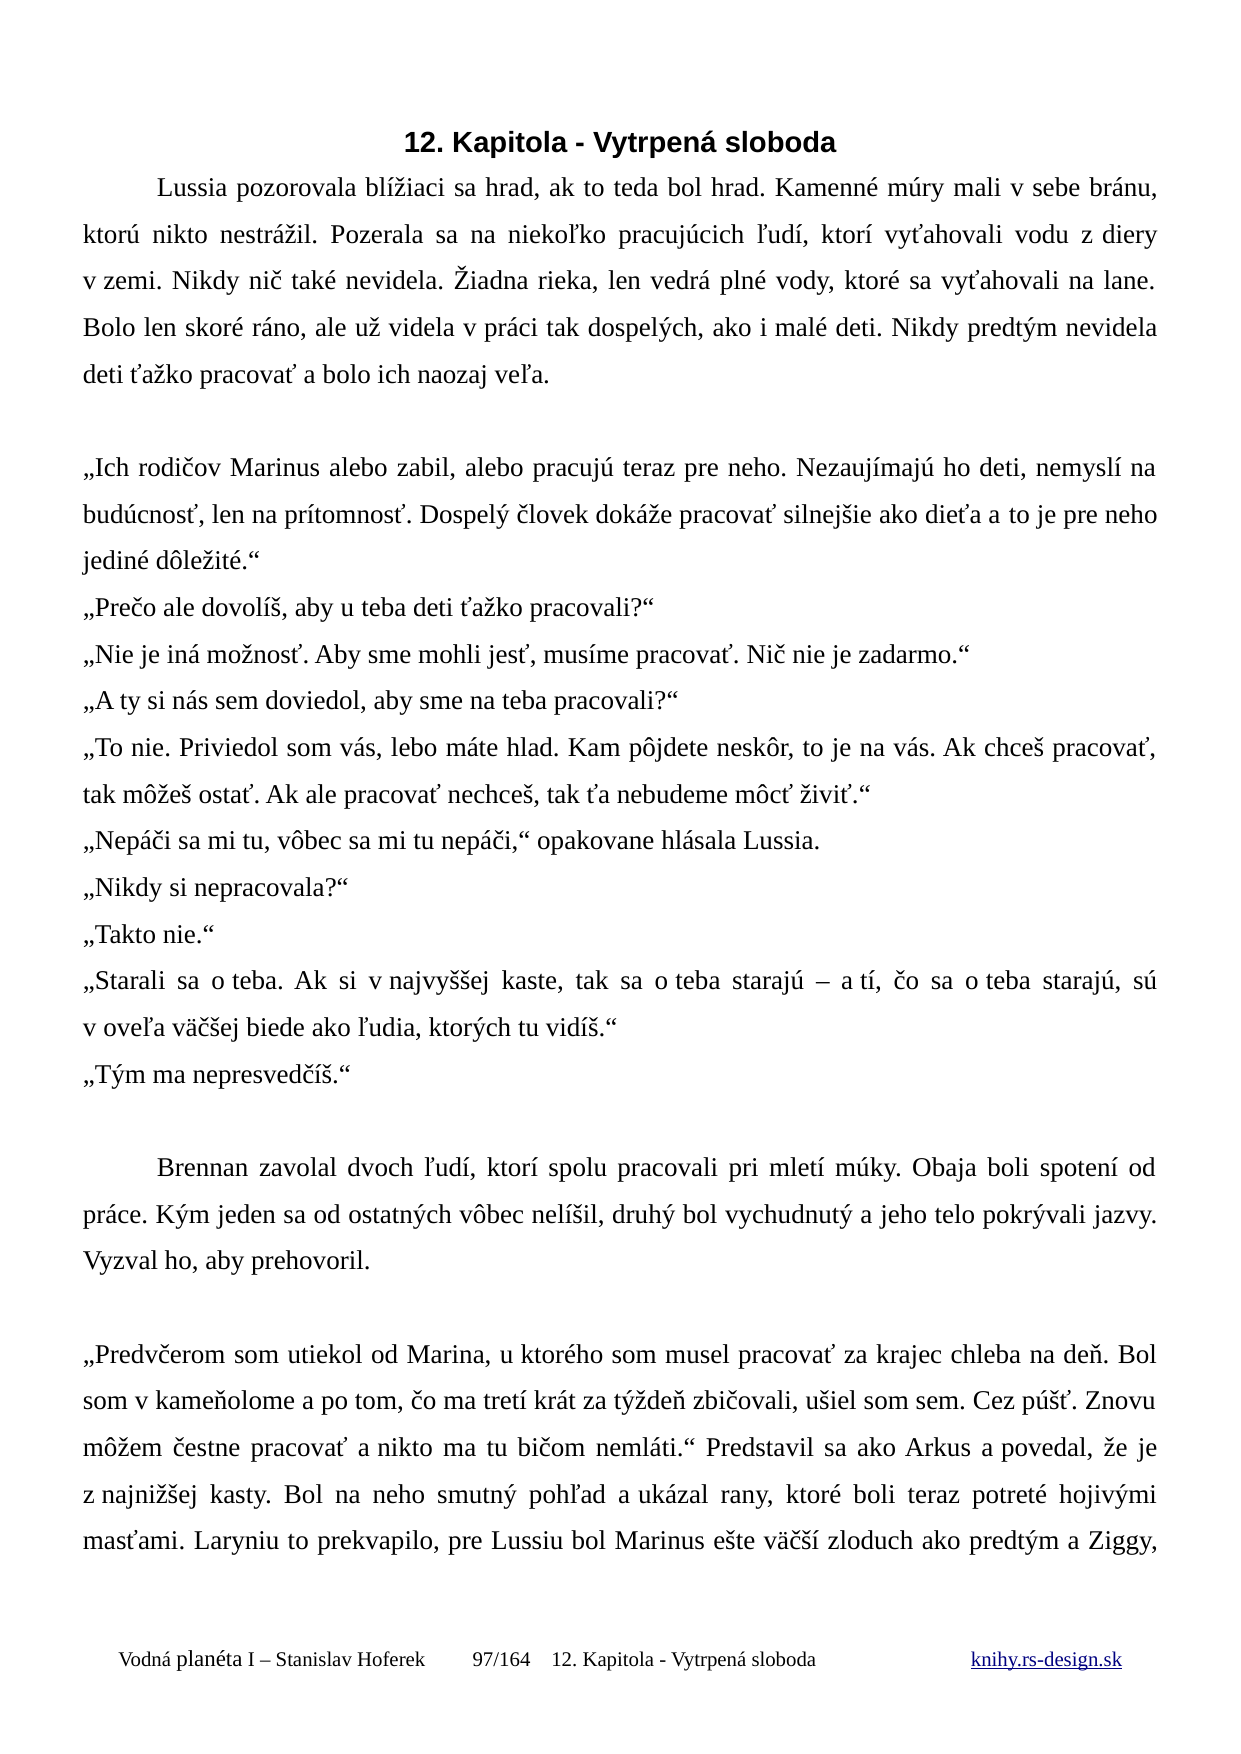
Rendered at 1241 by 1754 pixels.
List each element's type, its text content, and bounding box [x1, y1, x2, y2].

text „To nie. Priviedol som vás, lebo máte hlad. Kam pôjdete neskôr, to je na vás. Ak chceš pracovať, tak môžeš ostať. Ak ale pracovať nechceš, tak ťa nebudeme môcť živiť.“ [83, 731, 1157, 809]
text Brennan zavolal dvoch ľudí, ktorí spolu pracovali pri mletí múky. Obaja boli spotení od práce. Kým jeden sa od ostatných vôbec nelíšil, druhý bol vychudnutý a jeho telo pokrývali jazvy. Vyzval ho, aby prehovoril. [83, 1151, 1157, 1276]
text „Nepáči sa mi tu, vôbec sa mi tu nepáči,“ opakovane hlásala Lussia. [83, 824, 1157, 856]
text „Starali sa o teba. Ak si v najvyššej kaste, tak sa o teba starajú – a tí, čo sa o teba starajú, sú v oveľa väčšej biede ako ľudia, ktorých tu vidíš.“ [83, 964, 1157, 1042]
text „Takto nie.“ [83, 918, 1157, 949]
text „Predvčerom som utiekol od Marina, u ktorého som musel pracovať za krajec chleba na deň. Bol som v kameňolome a po tom, čo ma tretí krát za týždeň zbičovali, ušiel som sem. Cez púšť. Znovu môžem čestne pracovať a nikto ma tu bičom nemláti.“ Predstavil sa ako Arkus a povedal, že je z najnižšej kasty. Bol na neho smutný pohľad a ukázal rany, ktoré boli teraz potreté hojivými masťami. Laryniu to prekvapilo, pre Lussiu bol Marinus ešte väčší zloduch ako predtým a Ziggy, [83, 1338, 1157, 1556]
text „Nikdy si nepracovala?“ [83, 871, 1157, 902]
text „A ty si nás sem doviedol, aby sme na teba pracovali?“ [83, 684, 1157, 716]
text „Tým ma nepresvedčíš.“ [83, 1058, 1157, 1089]
text Lussia pozorovala blížiaci sa hrad, ak to teda bol hrad. Kamenné múry mali v sebe bránu, ktorú nikto nestrážil. Pozerala sa na niekoľko pracujúcich ľudí, ktorí vyťahovali vodu z diery v zemi. Nikdy nič také nevidela. Žiadna rieka, len vedrá plné vody, ktoré sa vyťahovali na lane. Bolo len skoré ráno, ale už videla v práci tak dospelých, ako i malé deti. Nikdy predtým nevidela deti ťažko pracovať a bolo ich naozaj veľa. [83, 171, 1157, 389]
text „Prečo ale dovolíš, aby u teba deti ťažko pracovali?“ [83, 591, 1157, 622]
subtitle 12. Kapitola - Vytrpená sloboda [83, 125, 1157, 159]
text „Ich rodičov Marinus alebo zabil, alebo pracujú teraz pre neho. Nezaujímajú ho deti, nemyslí na budúcnosť, len na prítomnosť. Dospelý človek dokáže pracovať silnejšie ako dieťa a to je pre neho jediné dôležité.“ [83, 451, 1157, 576]
text „Nie je iná možnosť. Aby sme mohli jesť, musíme pracovať. Nič nie je zadarmo.“ [83, 638, 1157, 669]
